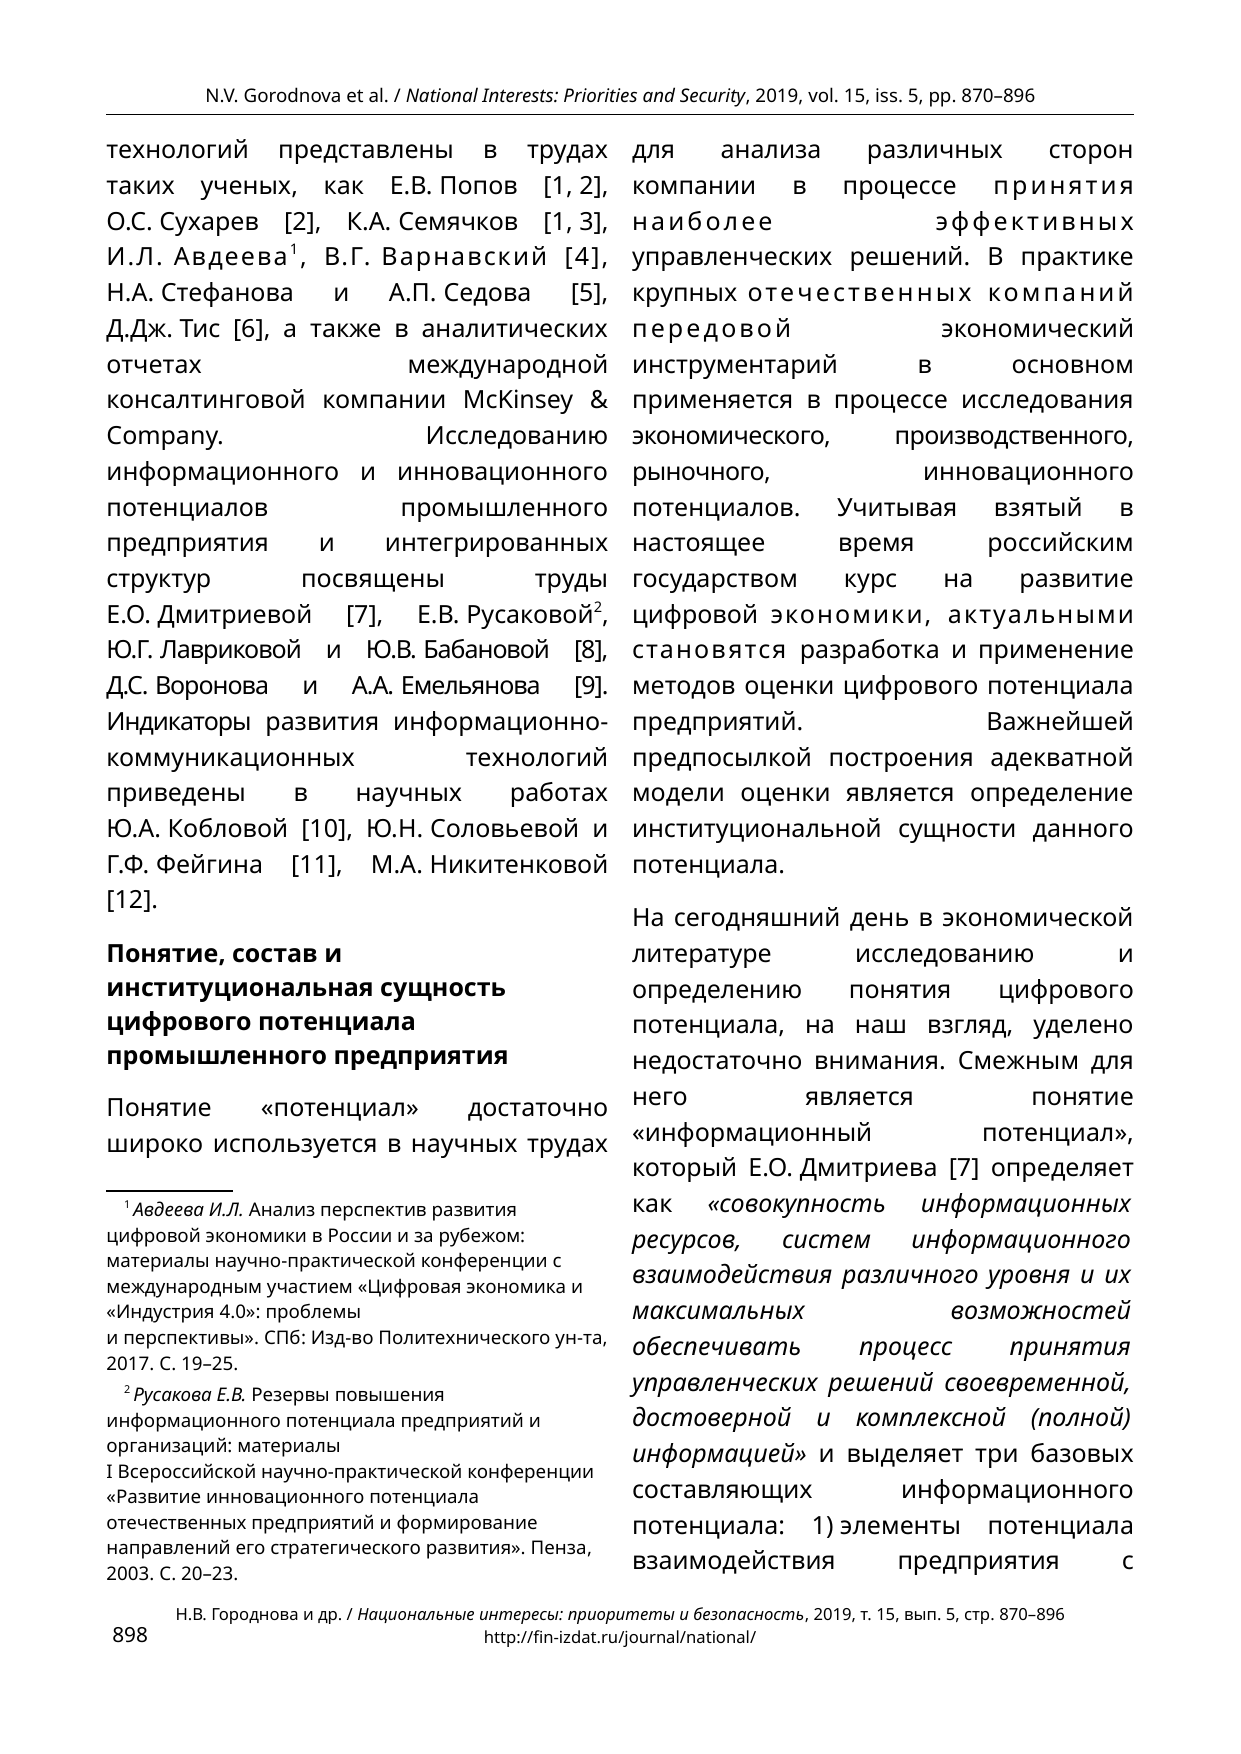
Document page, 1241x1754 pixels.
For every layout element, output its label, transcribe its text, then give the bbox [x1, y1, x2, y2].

text Понятие, состав и институциональная сущность цифрового потенциала промышленного предприятия [106, 936, 608, 1072]
text для анализа различных сторон компании в процессе принятия наиболее эффективных управленческих решений. В практике крупных отечественных компаний передовой экономический инструментарий в основном применяется в процессе исследования экономического, производственного, рыночного, инновационного потенциалов. Учитывая взятый в настоящее время российским государством курс на развитие цифровой экономики, актуальными становятся разработка и применение методов оценки цифрового потенциала предприятий. Важнейшей предпосылкой построения адекватной модели оценки является определение институциональной сущности данного потенциала. [632, 132, 1134, 881]
text Понятие «потенциал» достаточно широко используется в научных трудах [106, 1089, 608, 1159]
text Русакова Е.В. Резервы повышения информационного потенциала предприятий и организаций: материалы I Всероссийской научно-практической конференции «Развитие инновационного потенциала отечественных предприятий и формирование направлений его стратегического развития». Пенза, 2003. С. 20–23. [106, 1381, 608, 1586]
text На сегодняшний день в экономической литературе исследованию и определению понятия цифрового потенциала, на наш взгляд, уделено недостаточно внимания. Смежным для него является понятие «информационный потенциал», который Е.О. Дмитриева [7] определяет как «совокупность информационных ресурсов, систем информационного взаимодействия различного уровня и их максимальных возможностей обеспечивать процесс принятия управленческих решений своевременной, достоверной и комплексной (полной) информацией» и выделяет три базовых составляющих информационного потенциала: 1) элементы потенциала взаимодействия предприятия с [632, 900, 1134, 1577]
text технологий представлены в трудах таких ученых, как Е.В. Попов [1, 2], О.С. Сухарев [2], К.А. Семячков [1, 3], И.Л. Авдеева, В.Г. Варнавский [4], Н.А. Стефанова и А.П. Седова [5], Д.Дж. Тис [6], а также в аналитических отчетах международной консалтинговой компании McKinsey & Company. Исследованию информационного и инновационного потенциалов промышленного предприятия и интегрированных структур посвящены труды Е.О. Дмитриевой [7], Е.В. Русаковой, Ю.Г. Лавриковой и Ю.В. Бабановой [8], Д.С. Воронова и А.А. Емельянова [9]. Индикаторы развития информационно-коммуникационных технологий приведены в научных работах Ю.А. Кобловой [10], Ю.Н. Соловьевой и Г.Ф. Фейгина [11], М.А. Никитенковой [12]. [106, 132, 608, 916]
text Авдеева И.Л. Анализ перспектив развития цифровой экономики в России и за рубежом: материалы научно-практической конференции с международным участием «Цифровая экономика и «Индустрия 4.0»: проблемы и перспективы». СПб: Изд-во Политехнического ун-та, 2017. С. 19–25. [106, 1197, 608, 1375]
